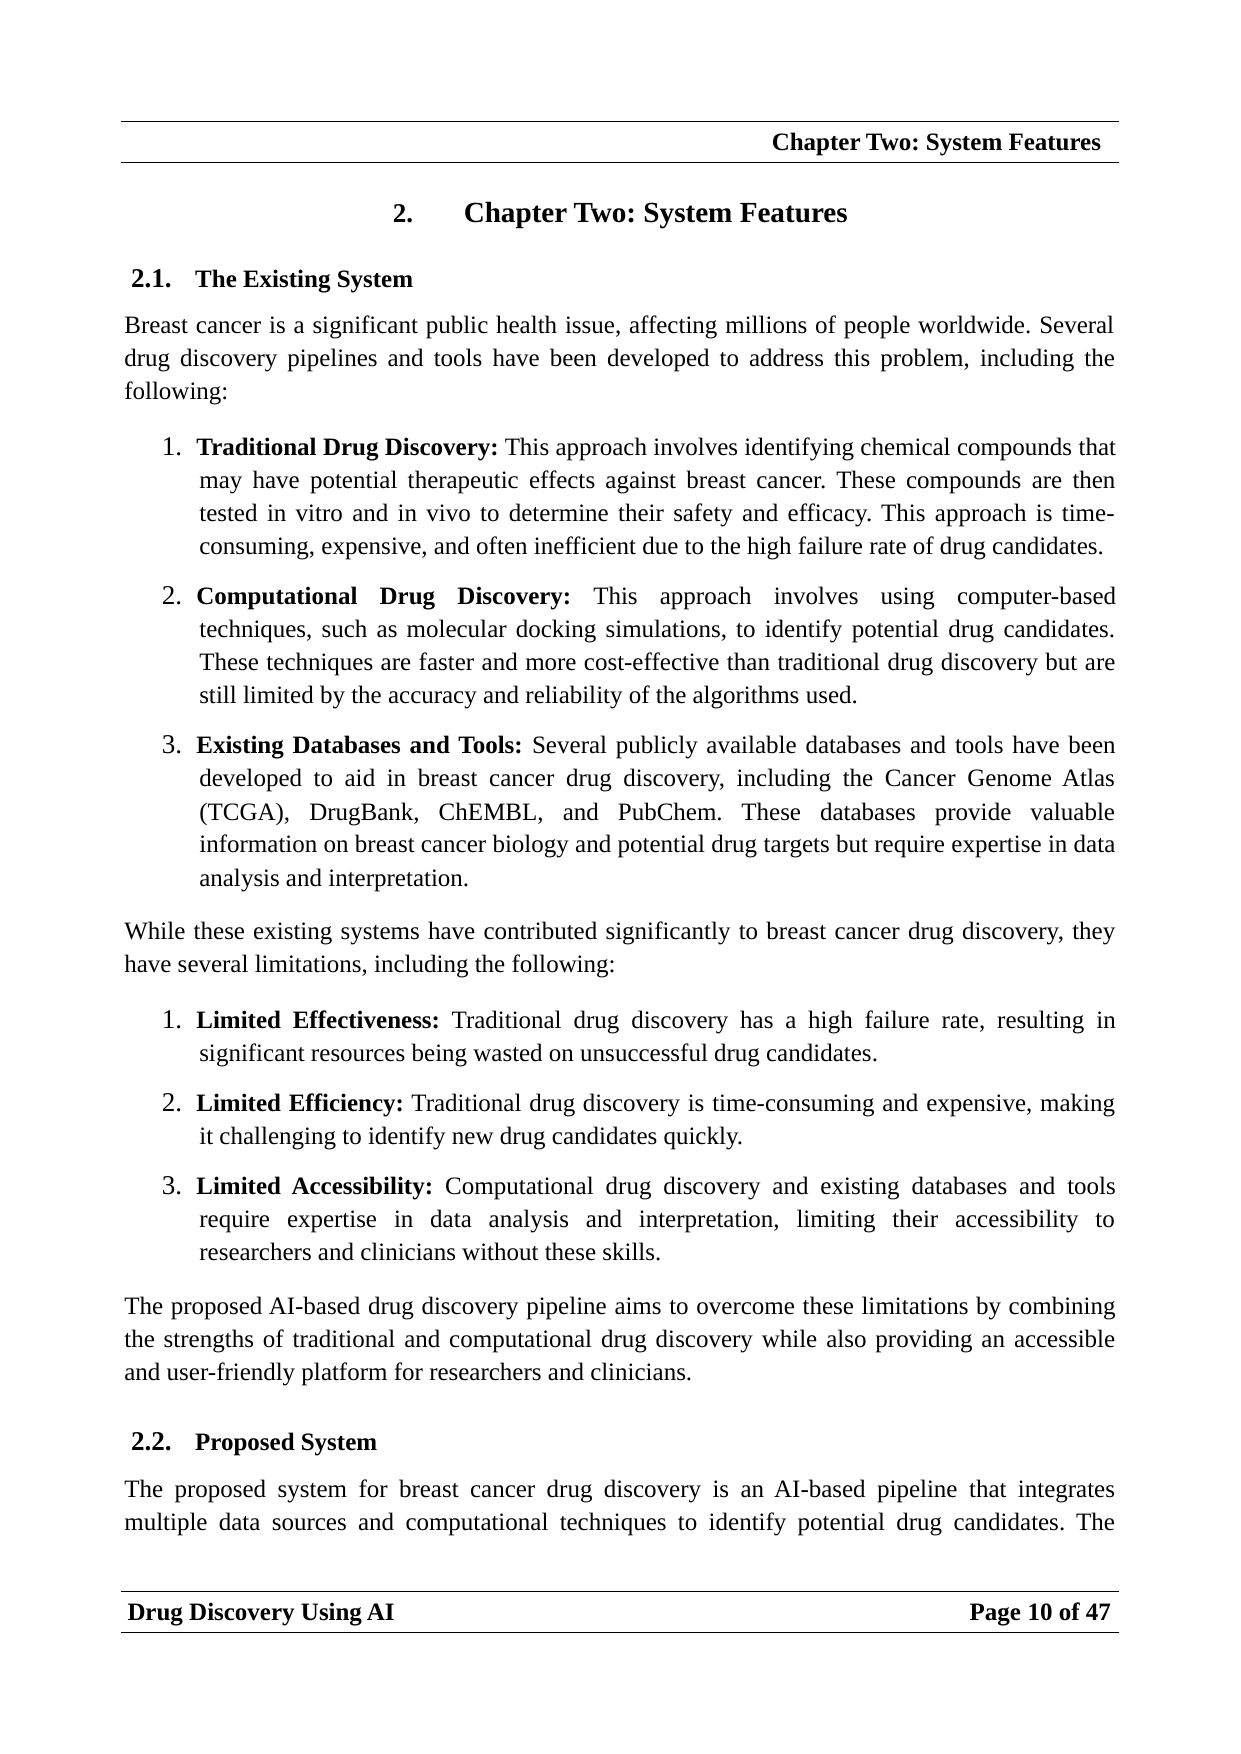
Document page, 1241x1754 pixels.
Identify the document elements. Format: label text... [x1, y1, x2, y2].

subtitle The Existing System [121, 259, 1119, 293]
subtitle Proposed System [121, 1422, 1119, 1457]
list Existing Databases and Tools: Several publicly available databases and tools have been developed to aid in breast cancer drug discovery, including the Cancer Genome Atlas (TCGA), DrugBank, ChEMBL, and PubChem. These databases provide valuable information on breast cancer biology and potential drug targets but require expertise in data analysis and interpretation. [159, 725, 1119, 894]
list Traditional Drug Discovery: This approach involves identifying chemical compounds that may have potential therapeutic effects against breast cancer. These compounds are then tested in vitro and in vivo to determine their safety and efficacy. This approach is time-consuming, expensive, and often inefficient due to the high failure rate of drug candidates. [159, 427, 1119, 560]
text The proposed AI-based drug discovery pipeline aims to overcome these limitations by combining the strengths of traditional and computational drug discovery while also providing an accessible and user-friendly platform for researchers and clinicians. [121, 1288, 1119, 1386]
text While these existing systems have contributed significantly to breast cancer drug discovery, they have several limitations, including the following: [121, 913, 1119, 981]
subtitle Chapter Two: System Features [121, 192, 1119, 229]
list Limited Accessibility: Computational drug discovery and existing databases and tools require expertise in data analysis and interpretation, limiting their accessibility to researchers and clinicians without these skills. [159, 1166, 1119, 1269]
text The proposed system for breast cancer drug discovery is an AI-based pipeline that integrates multiple data sources and computational techniques to identify potential drug candidates. The [121, 1471, 1119, 1538]
text Breast cancer is a significant public health issue, affecting millions of people worldwide. Several drug discovery pipelines and tools have been developed to address this problem, including the following: [121, 307, 1119, 408]
list Limited Efficiency: Traditional drug discovery is time-consuming and expensive, making it challenging to identify new drug candidates quickly. [159, 1083, 1119, 1150]
list Limited Effectiveness: Traditional drug discovery has a high failure rate, resulting in significant resources being wasted on unsuccessful drug candidates. [159, 1000, 1119, 1067]
list Computational Drug Discovery: This approach involves using computer-based techniques, such as molecular docking simulations, to identify potential drug candidates. These techniques are faster and more cost-effective than traditional drug discovery but are still limited by the accuracy and reliability of the algorithms used. [159, 576, 1119, 709]
